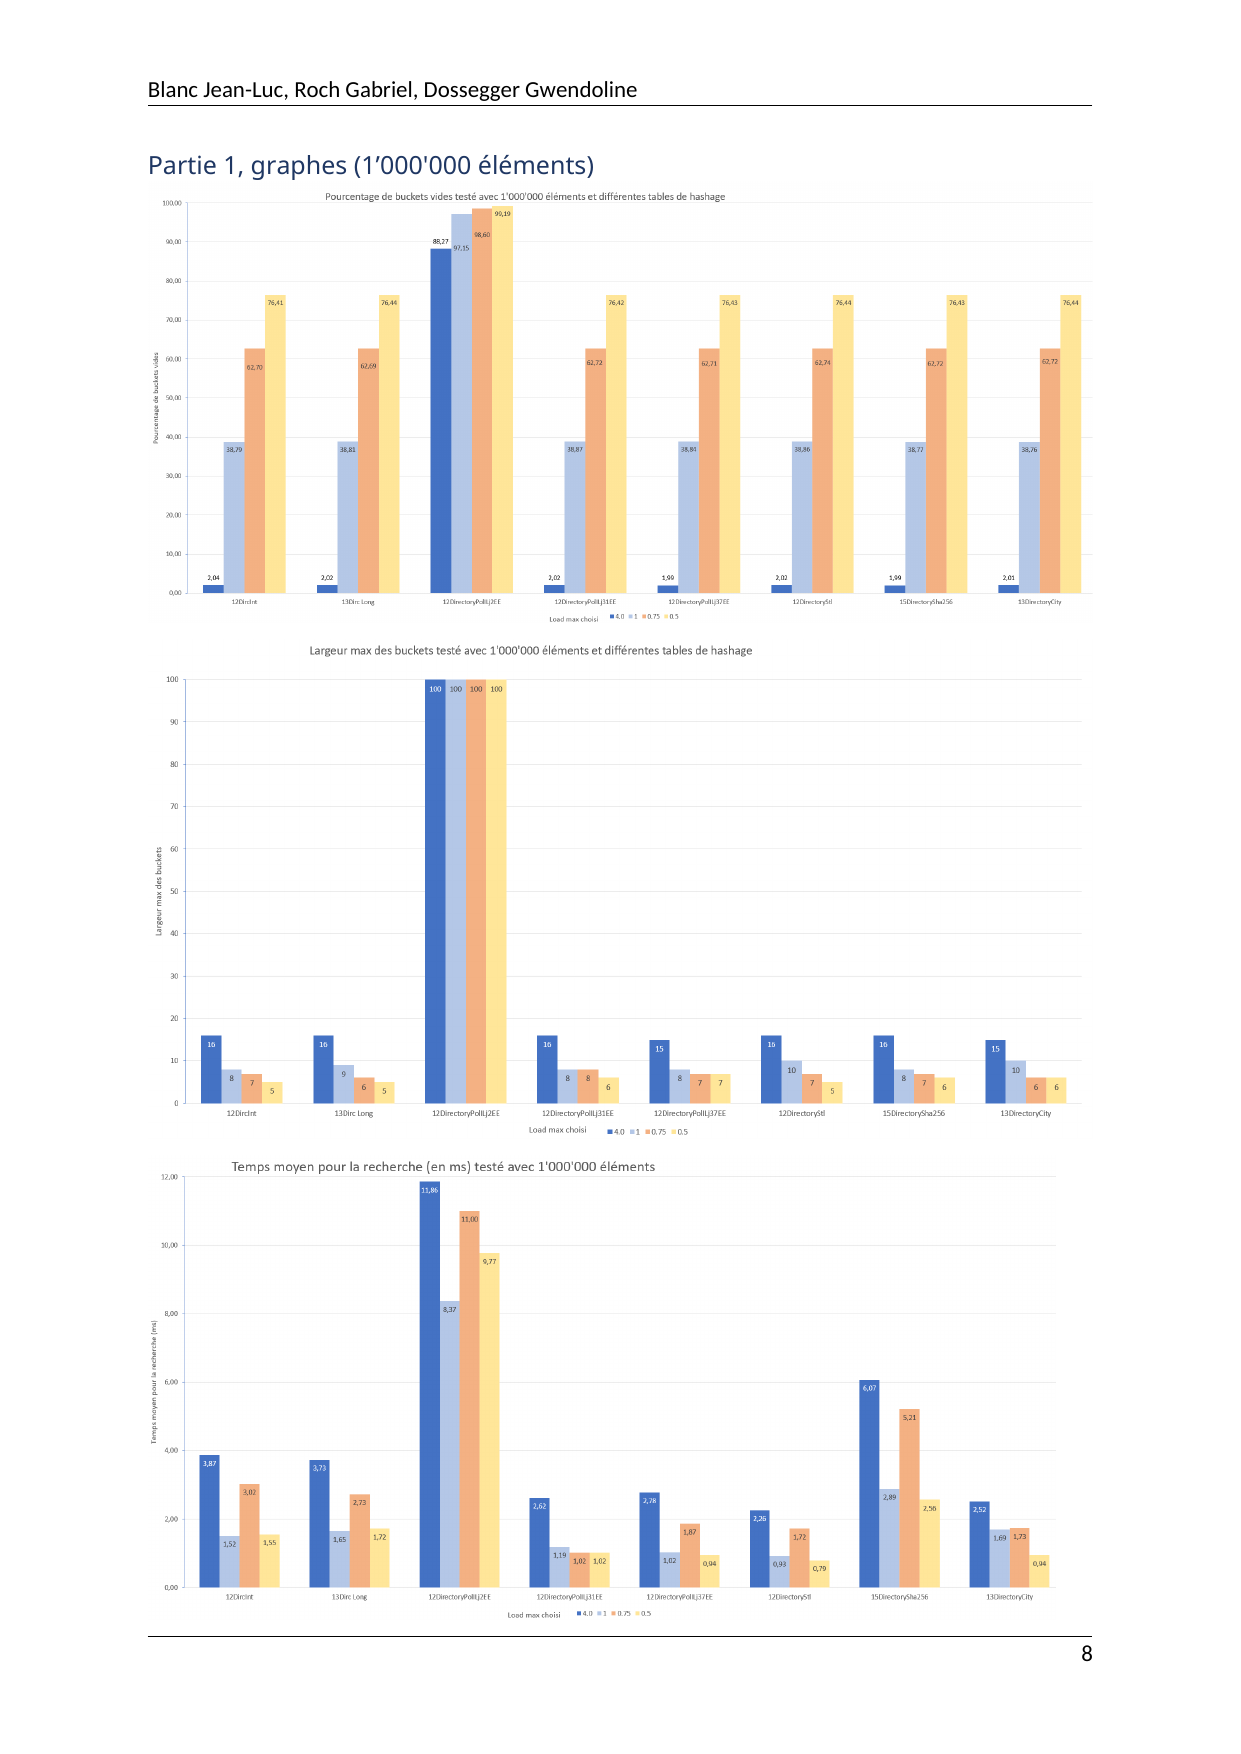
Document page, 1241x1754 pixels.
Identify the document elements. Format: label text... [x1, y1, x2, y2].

subtitle Partie 1, graphes (1’000'000 éléments) [148, 148, 1092, 181]
